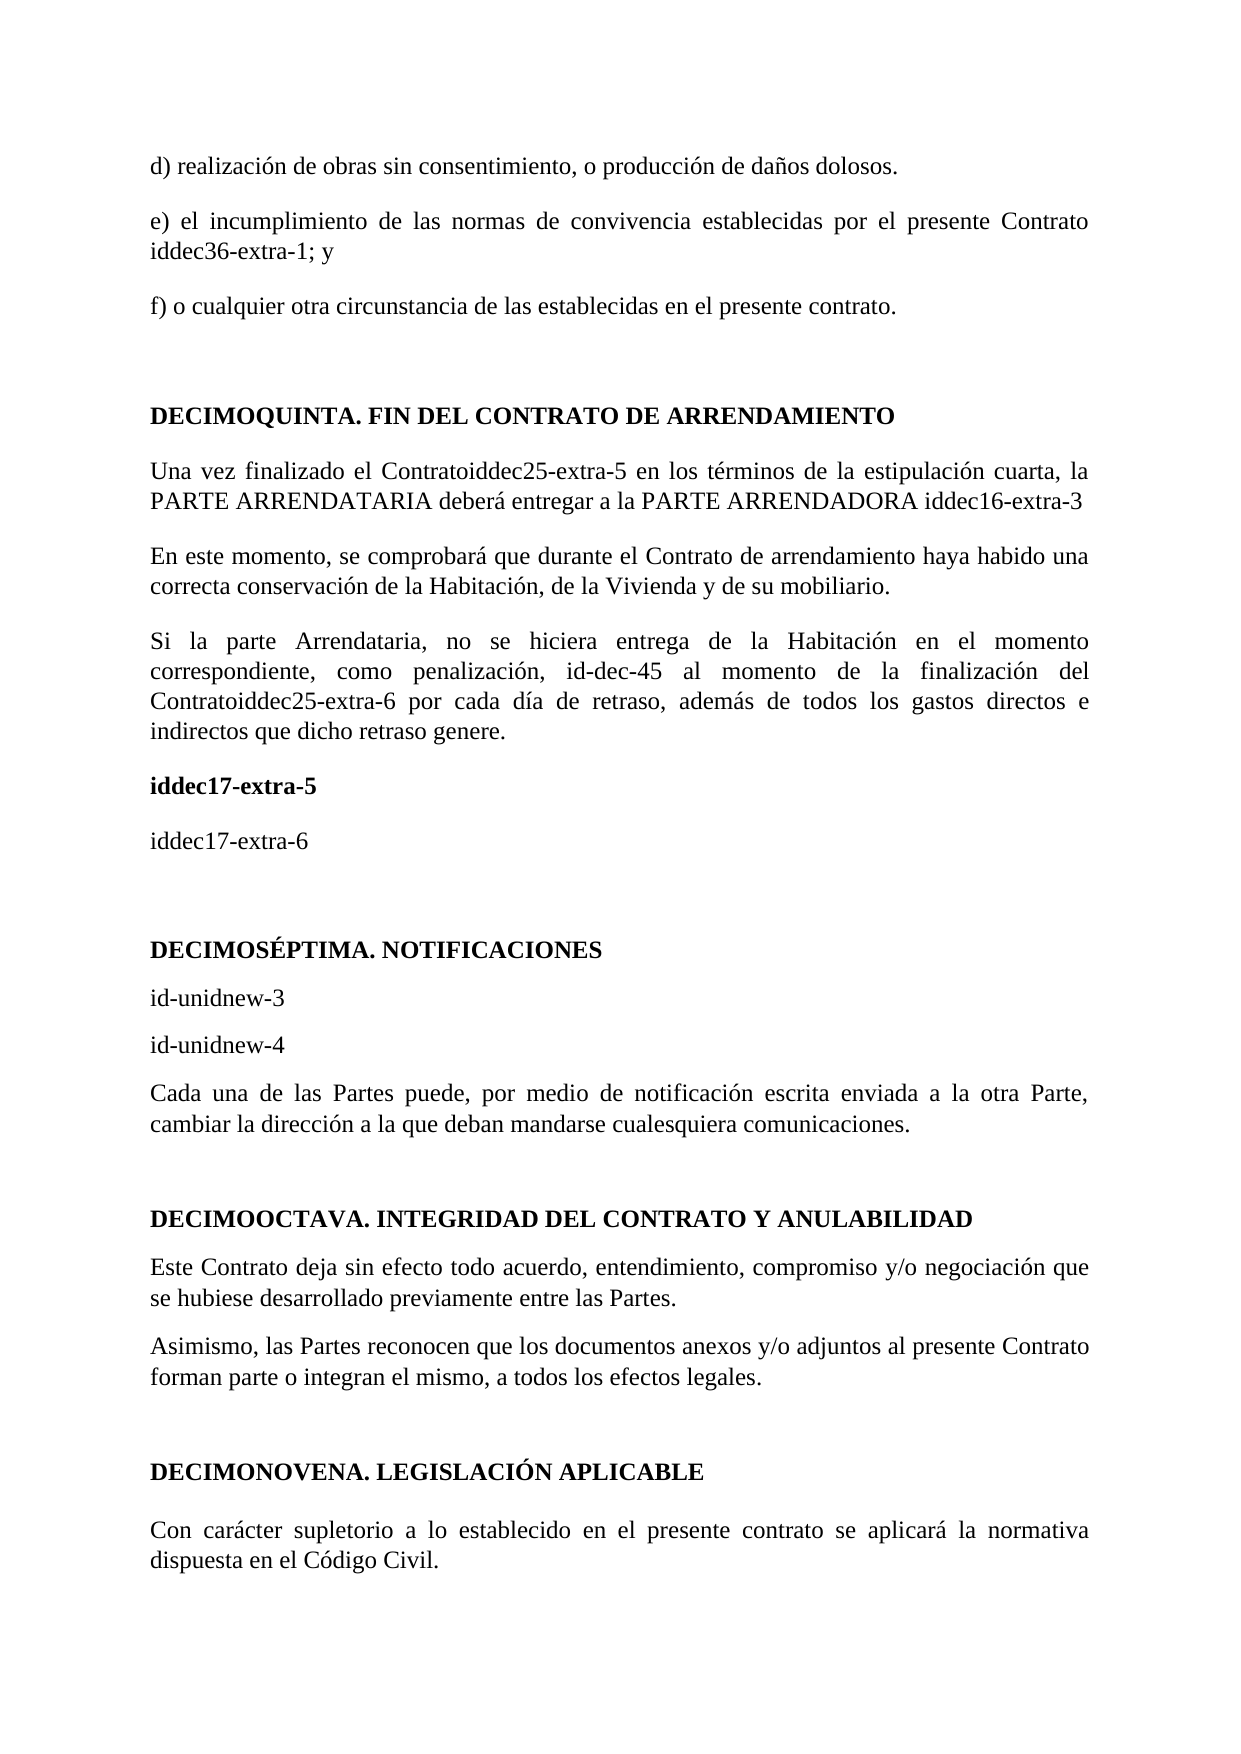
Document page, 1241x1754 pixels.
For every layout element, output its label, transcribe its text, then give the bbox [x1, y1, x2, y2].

text Si la parte Arrendataria, no se hiciera entrega de la Habitación en el momento correspondiente, como penalización, id-dec-45 al momento de la finalización del Contratoiddec25-extra-6 por cada día de retraso, además de todos los gastos directos e indirectos que dicho retraso genere. [150, 625, 1090, 745]
text Este Contrato deja sin efecto todo acuerdo, entendimiento, compromiso y/o negociación que se hubiese desarrollado previamente entre las Partes. [150, 1252, 1090, 1312]
text DECIMONOVENA. LEGISLACIÓN APLICABLE [150, 1457, 1090, 1486]
text DECIMOOCTAVA. INTEGRIDAD DEL CONTRATO Y ANULABILIDAD [150, 1204, 1090, 1233]
text id-unidnew-3 [150, 983, 1090, 1011]
text Cada una de las Partes puede, por medio de notificación escrita enviada a la otra Parte, cambiar la dirección a la que deban mandarse cualesquiera comunicaciones. [150, 1078, 1090, 1138]
text Con carácter supletorio a lo establecido en el presente contrato se aplicará la normativa dispuesta en el Código Civil. [150, 1513, 1090, 1573]
text DECIMOSÉPTIMA. NOTIFICACIONES [150, 935, 1090, 964]
text e) el incumplimiento de las normas de convivencia establecidas por el presente Contrato iddec36-extra-1; y [150, 205, 1090, 265]
text iddec17-extra-6 [150, 825, 1090, 855]
text En este momento, se comprobará que durante el Contrato de arrendamiento haya habido una correcta conservación de la Habitación, de la Vivienda y de su mobiliario. [150, 540, 1090, 600]
text DECIMOQUINTA. FIN DEL CONTRATO DE ARRENDAMIENTO [150, 400, 1090, 430]
text Una vez finalizado el Contratoiddec25-extra-5 en los términos de la estipulación cuarta, la PARTE ARRENDATARIA deberá entregar a la PARTE ARRENDADORA iddec16-extra-3 [150, 455, 1090, 515]
text f) o cualquier otra circunstancia de las establecidas en el presente contrato. [150, 290, 1090, 320]
text iddec17-extra-5 [150, 770, 1090, 800]
text Asimismo, las Partes reconocen que los documentos anexos y/o adjuntos al presente Contrato forman parte o integran el mismo, a todos los efectos legales. [150, 1331, 1090, 1391]
text id-unidnew-4 [150, 1030, 1090, 1059]
text d) realización de obras sin consentimiento, o producción de daños dolosos. [150, 150, 1090, 180]
